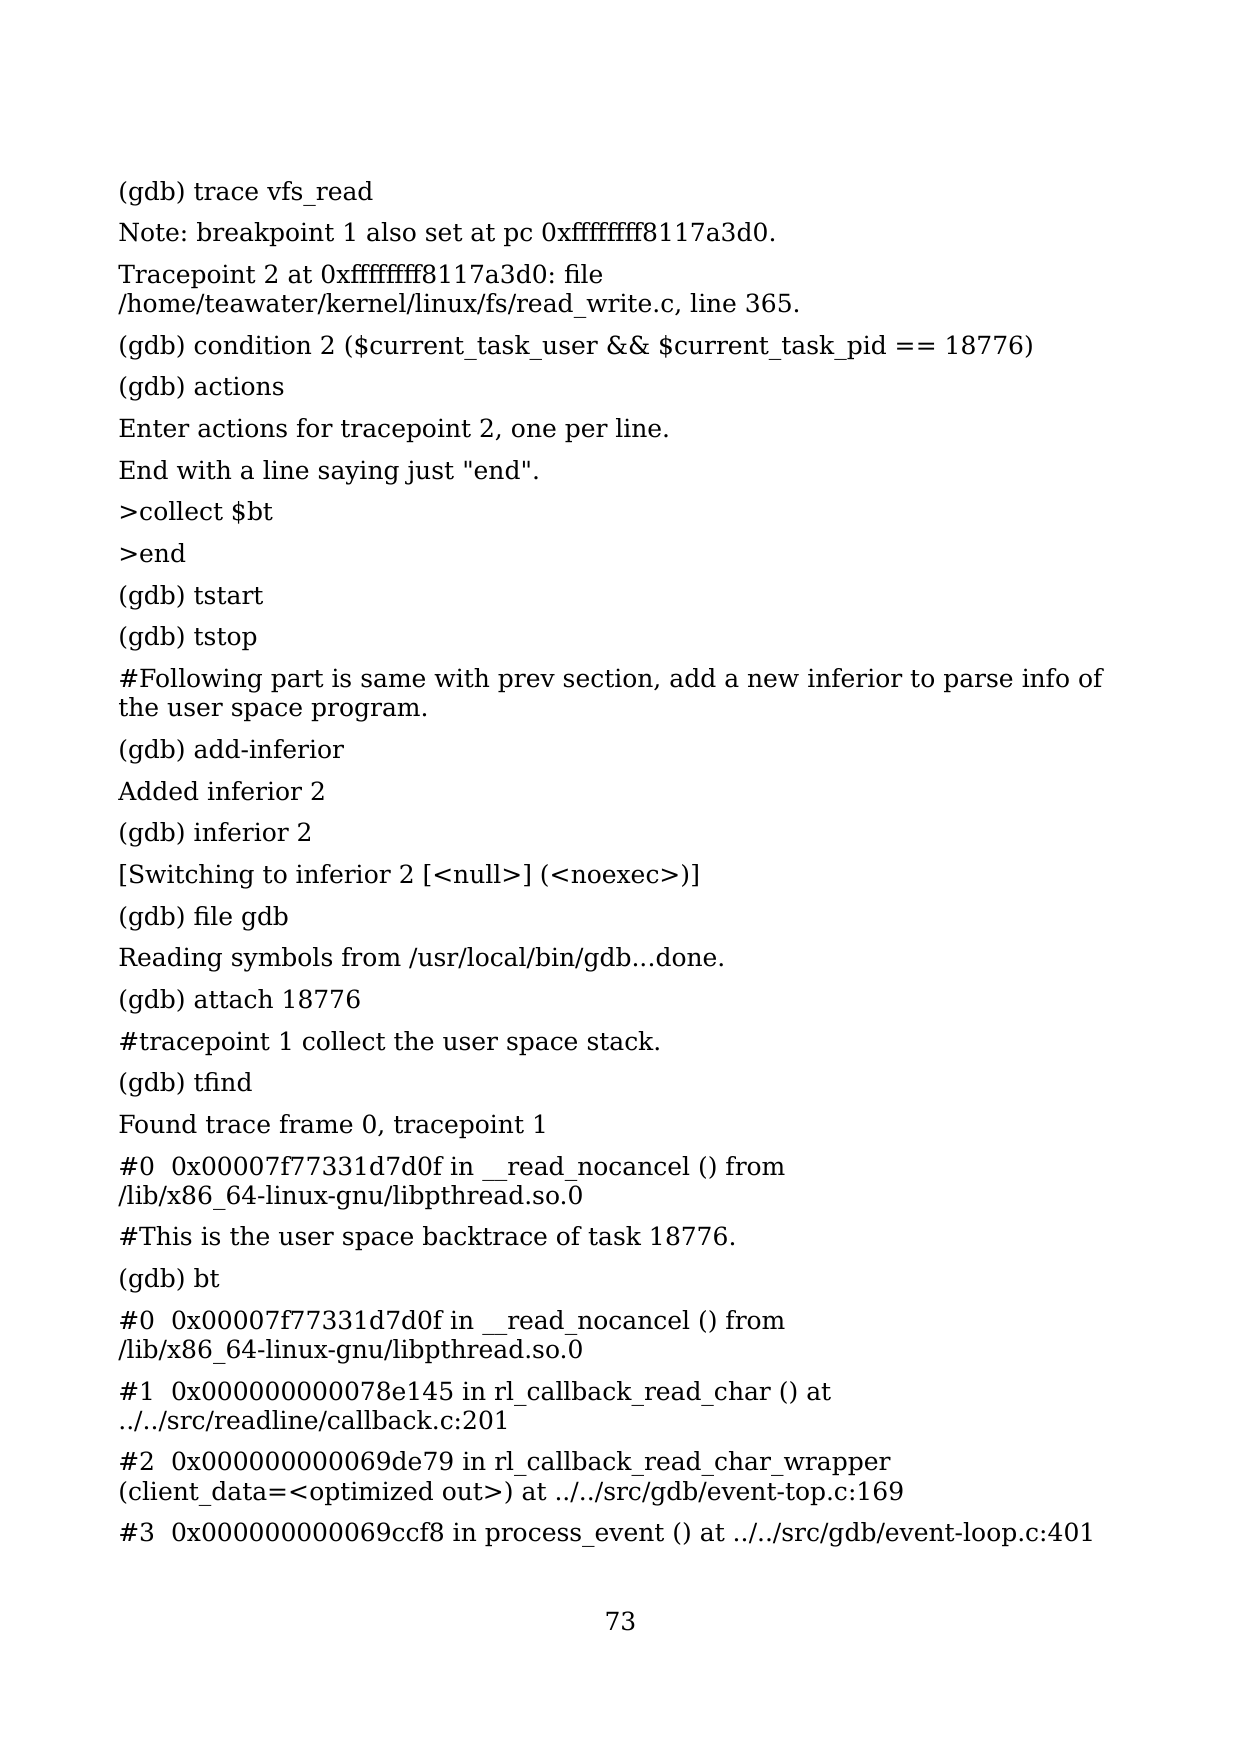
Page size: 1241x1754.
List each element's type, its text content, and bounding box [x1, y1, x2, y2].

text #Following part is same with prev section, add a new inferior to parse info of the user space program. [118, 664, 1122, 723]
text (gdb) file gdb [118, 902, 1122, 931]
text (gdb) tstart [118, 581, 1122, 610]
text (gdb) inferior 2 [118, 818, 1122, 848]
text Enter actions for tracepoint 2, one per line. [118, 414, 1122, 443]
text #tracepoint 1 collect the user space stack. [118, 1027, 1122, 1056]
text [Switching to inferior 2 [<null>] (<noexec>)] [118, 860, 1122, 889]
text #1 0x000000000078e145 in rl_callback_read_char () at ../../src/readline/callback.c:201 [118, 1377, 1122, 1435]
text #This is the user space backtrace of task 18776. [118, 1223, 1122, 1252]
text (gdb) tfind [118, 1068, 1122, 1098]
text (gdb) tstop [118, 623, 1122, 652]
text >collect $bt [118, 498, 1122, 527]
text #0 0x00007f77331d7d0f in __read_nocancel () from /lib/x86_64-linux-gnu/libpthread.so.0 [118, 1152, 1122, 1210]
text >end [118, 539, 1122, 568]
text (gdb) actions [118, 373, 1122, 402]
text Note: breakpoint 1 also set at pc 0xffffffff8117a3d0. [118, 218, 1122, 248]
text End with a line saying just "end". [118, 456, 1122, 485]
text Reading symbols from /usr/local/bin/gdb...done. [118, 943, 1122, 973]
text Added inferior 2 [118, 777, 1122, 806]
text #0 0x00007f77331d7d0f in __read_nocancel () from /lib/x86_64-linux-gnu/libpthread.so.0 [118, 1306, 1122, 1364]
text #2 0x000000000069de79 in rl_callback_read_char_wrapper (client_data=<optimized out>) at ../../src/gdb/event-top.c:169 [118, 1448, 1122, 1506]
text (gdb) attach 18776 [118, 985, 1122, 1014]
text (gdb) add-inferior [118, 735, 1122, 764]
text Tracepoint 2 at 0xffffffff8117a3d0: file /home/teawater/kernel/linux/fs/read_write.c, line 365. [118, 260, 1122, 318]
text (gdb) condition 2 ($current_task_user && $current_task_pid == 18776) [118, 331, 1122, 360]
text Found trace frame 0, tracepoint 1 [118, 1110, 1122, 1139]
text (gdb) trace vfs_read [118, 177, 1122, 206]
text (gdb) bt [118, 1264, 1122, 1293]
text #3 0x000000000069ccf8 in process_event () at ../../src/gdb/event-loop.c:401 [118, 1518, 1122, 1548]
